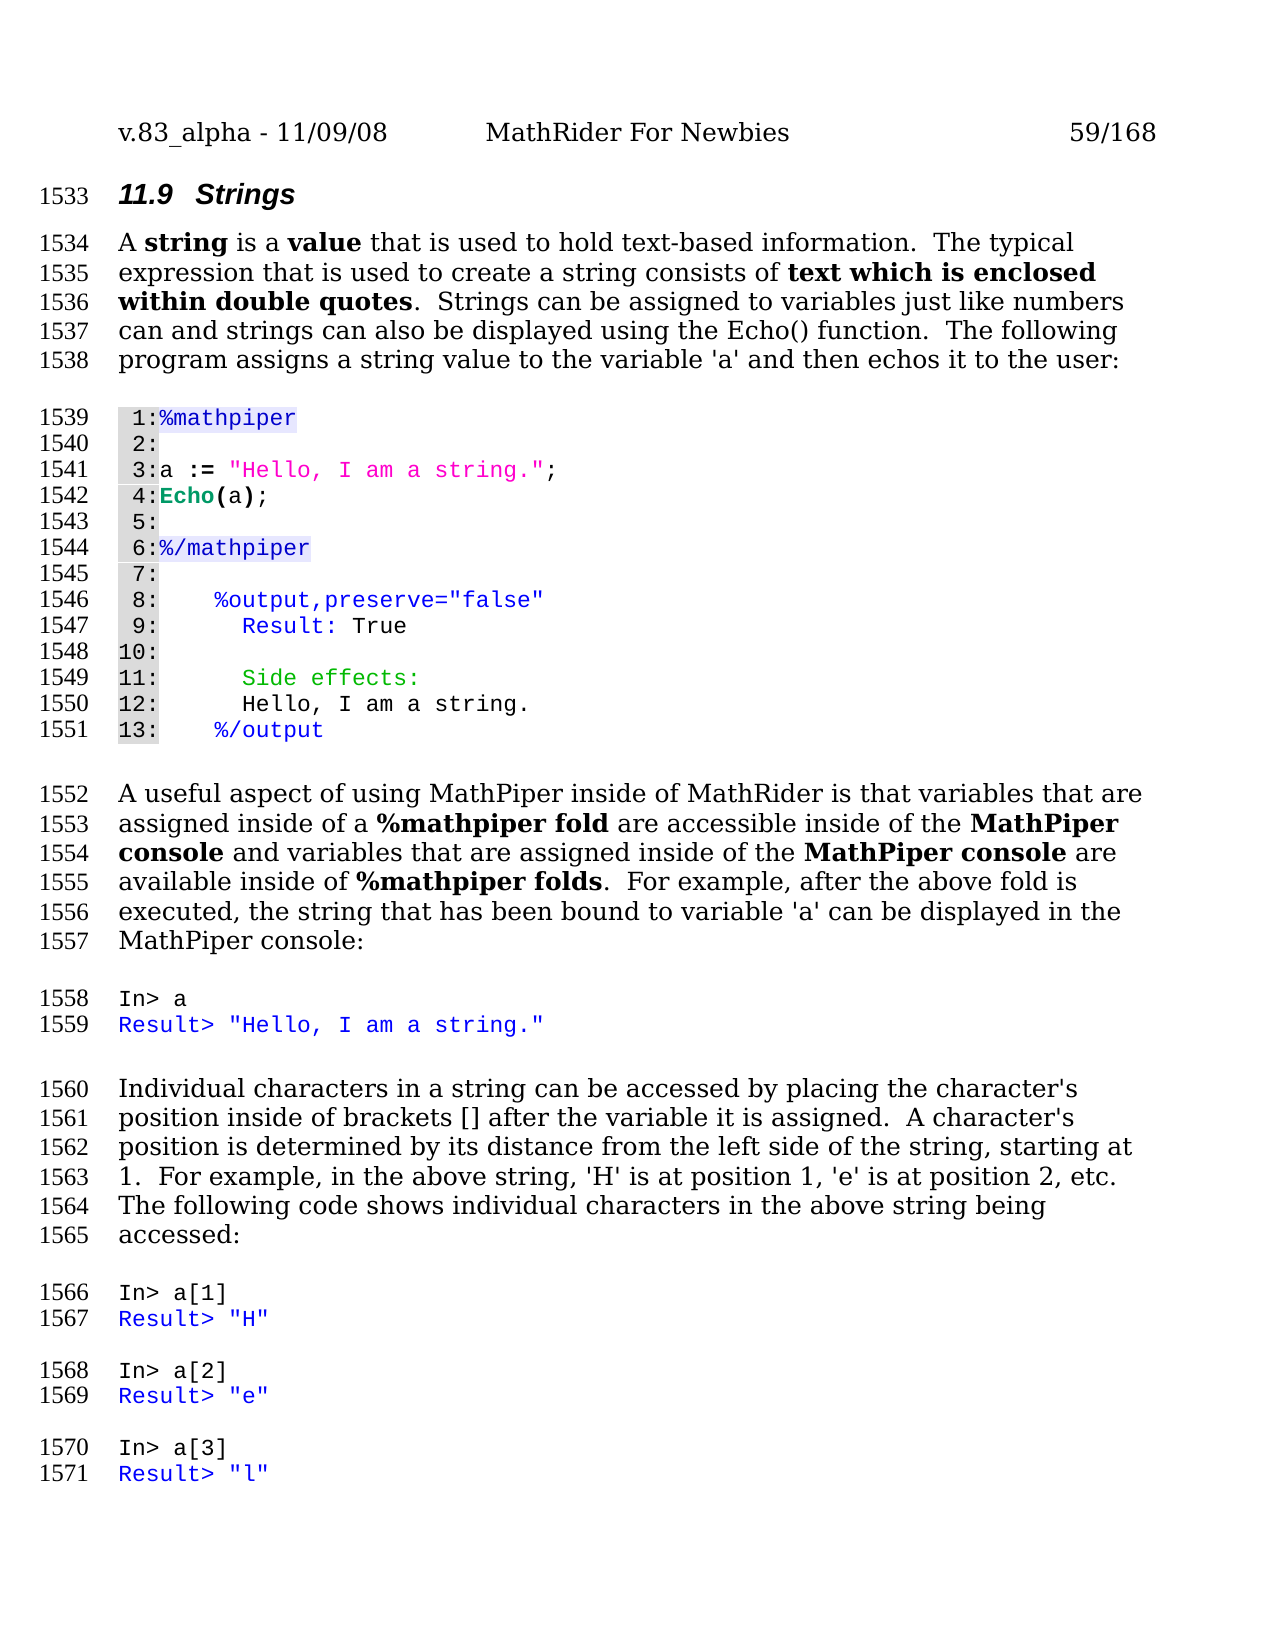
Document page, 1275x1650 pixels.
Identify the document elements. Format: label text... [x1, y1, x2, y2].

text In> a[3] [118, 1437, 1157, 1463]
text In> a [118, 987, 1157, 1013]
text Result> "l" [118, 1463, 1157, 1489]
text Result> "Hello, I am a string." [118, 1013, 1157, 1039]
text Result> "e" [118, 1385, 1157, 1411]
text 6:%/mathpiper [118, 536, 1157, 562]
text In> a[2] [118, 1359, 1157, 1385]
text 1:%mathpiper [118, 407, 1157, 433]
text Individual characters in a string can be accessed by placing the character's position inside of brackets [] after the variable it is assigned. A character's position is determined by its distance from the left side of the string, starting at 1. For example, in the above string, 'H' is at position 1, 'e' is at position 2, etc. The following code shows individual characters in the above string being accessed: [118, 1074, 1157, 1249]
text Result> "H" [118, 1307, 1157, 1333]
text 8: %output,preserve="false" [118, 588, 1157, 614]
text 9: Result: True [118, 614, 1157, 640]
text A useful aspect of using MathPiper inside of MathRider is that variables that are assigned inside of a %mathpiper fold are accessible inside of the MathPiper console and variables that are assigned inside of the MathPiper console are available inside of %mathpiper folds. For example, after the above fold is executed, the string that has been bound to variable 'a' can be displayed in the MathPiper console: [118, 779, 1157, 955]
text In> a[1] [118, 1281, 1157, 1307]
text 12: Hello, I am a string. [118, 692, 1157, 718]
text 2: [118, 433, 1157, 459]
subtitle Strings [118, 177, 1157, 210]
text 11: Side effects: [118, 666, 1157, 692]
text 5: [118, 511, 1157, 536]
text 4:Echo(a); [118, 484, 1157, 511]
text 10: [118, 640, 1157, 666]
text A string is a value that is used to hold text-based information. The typical expression that is used to create a string consists of text which is enclosed within double quotes. Strings can be assigned to variables just like numbers can and strings can also be displayed using the Echo() function. The following program assigns a string value to the variable 'a' and then echos it to the user: [118, 228, 1157, 375]
text 3:a := "Hello, I am a string."; [118, 459, 1157, 484]
text 13: %/output [118, 718, 1157, 744]
text 7: [118, 562, 1157, 588]
